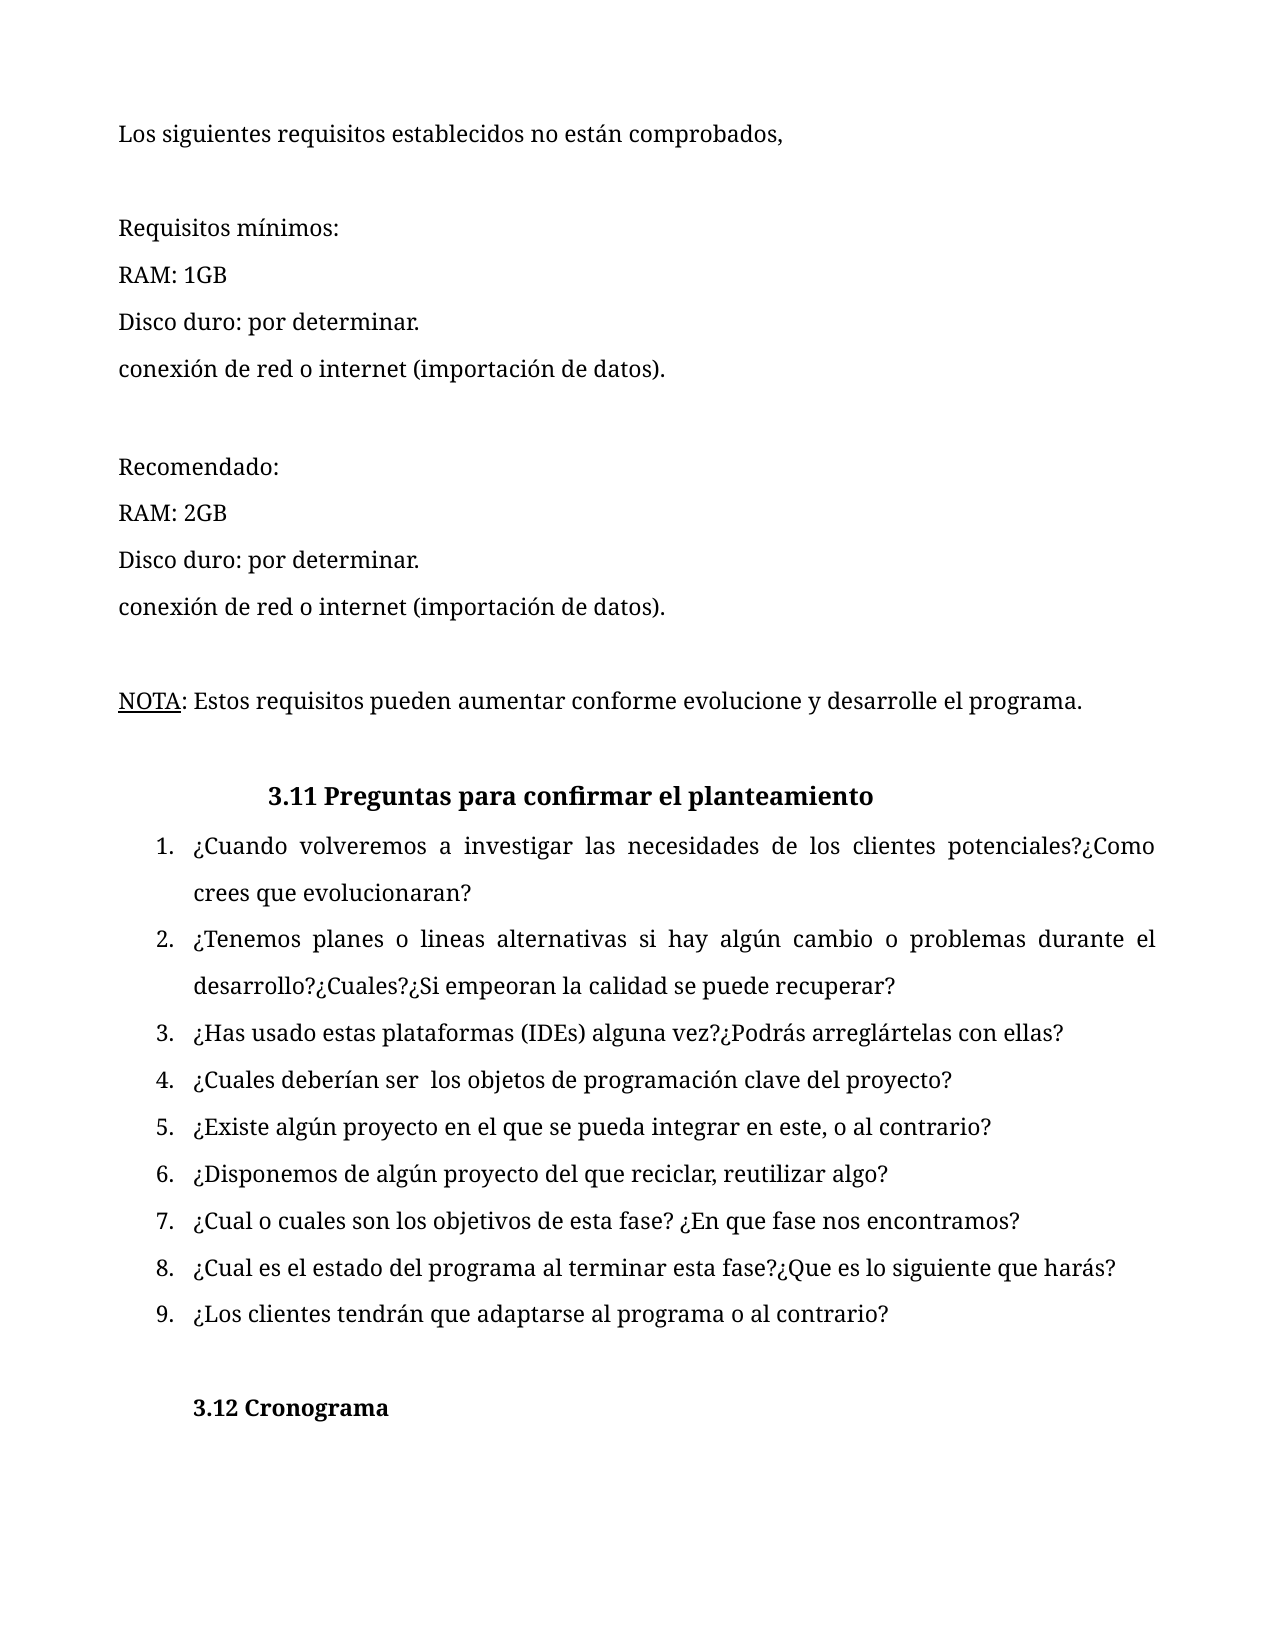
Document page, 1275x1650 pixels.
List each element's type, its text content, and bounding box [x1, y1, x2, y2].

text RAM: 2GB [118, 497, 1157, 528]
list ¿Cual es el estado del programa al terminar esta fase?¿Que es lo siguiente que harás? [156, 1251, 1157, 1283]
list ¿Disponemos de algún proyecto del que reciclar, reutilizar algo? [156, 1158, 1157, 1189]
list ¿Existe algún proyecto en el que se pueda integrar en este, o al contrario? [156, 1111, 1157, 1142]
text Requisitos mínimos: [118, 212, 1157, 243]
text RAM: 1GB [118, 259, 1157, 290]
text conexión de red o internet (importación de datos). [118, 591, 1157, 622]
list ¿Cual o cuales son los objetivos de esta fase? ¿En que fase nos encontramos? [156, 1204, 1157, 1236]
text Los siguientes requisitos establecidos no están comprobados, [118, 118, 1157, 149]
text 3.11 Preguntas para confirmar el planteamiento [118, 778, 1157, 813]
text 3.12 Cronograma [118, 1392, 1157, 1423]
text Recomendado: [118, 450, 1157, 482]
text conexión de red o internet (importación de datos). [118, 352, 1157, 384]
list ¿Los clientes tendrán que adaptarse al programa o al contrario? [156, 1298, 1157, 1329]
text NOTA: Estos requisitos pueden aumentar conforme evolucione y desarrolle el programa. [118, 685, 1157, 716]
list ¿Has usado estas plataformas (IDEs) alguna vez?¿Podrás arreglártelas con ellas? [156, 1017, 1157, 1048]
list ¿Tenemos planes o lineas alternativas si hay algún cambio o problemas durante el desarrollo?¿Cuales?¿Si empeoran la calidad se puede recuperar? [156, 923, 1157, 1001]
text Disco duro: por determinar. [118, 544, 1157, 575]
list ¿Cuando volveremos a investigar las necesidades de los clientes potenciales?¿Como crees que evolucionaran? [156, 829, 1157, 908]
list ¿Cuales deberían ser los objetos de programación clave del proyecto? [156, 1064, 1157, 1095]
text Disco duro: por determinar. [118, 306, 1157, 337]
